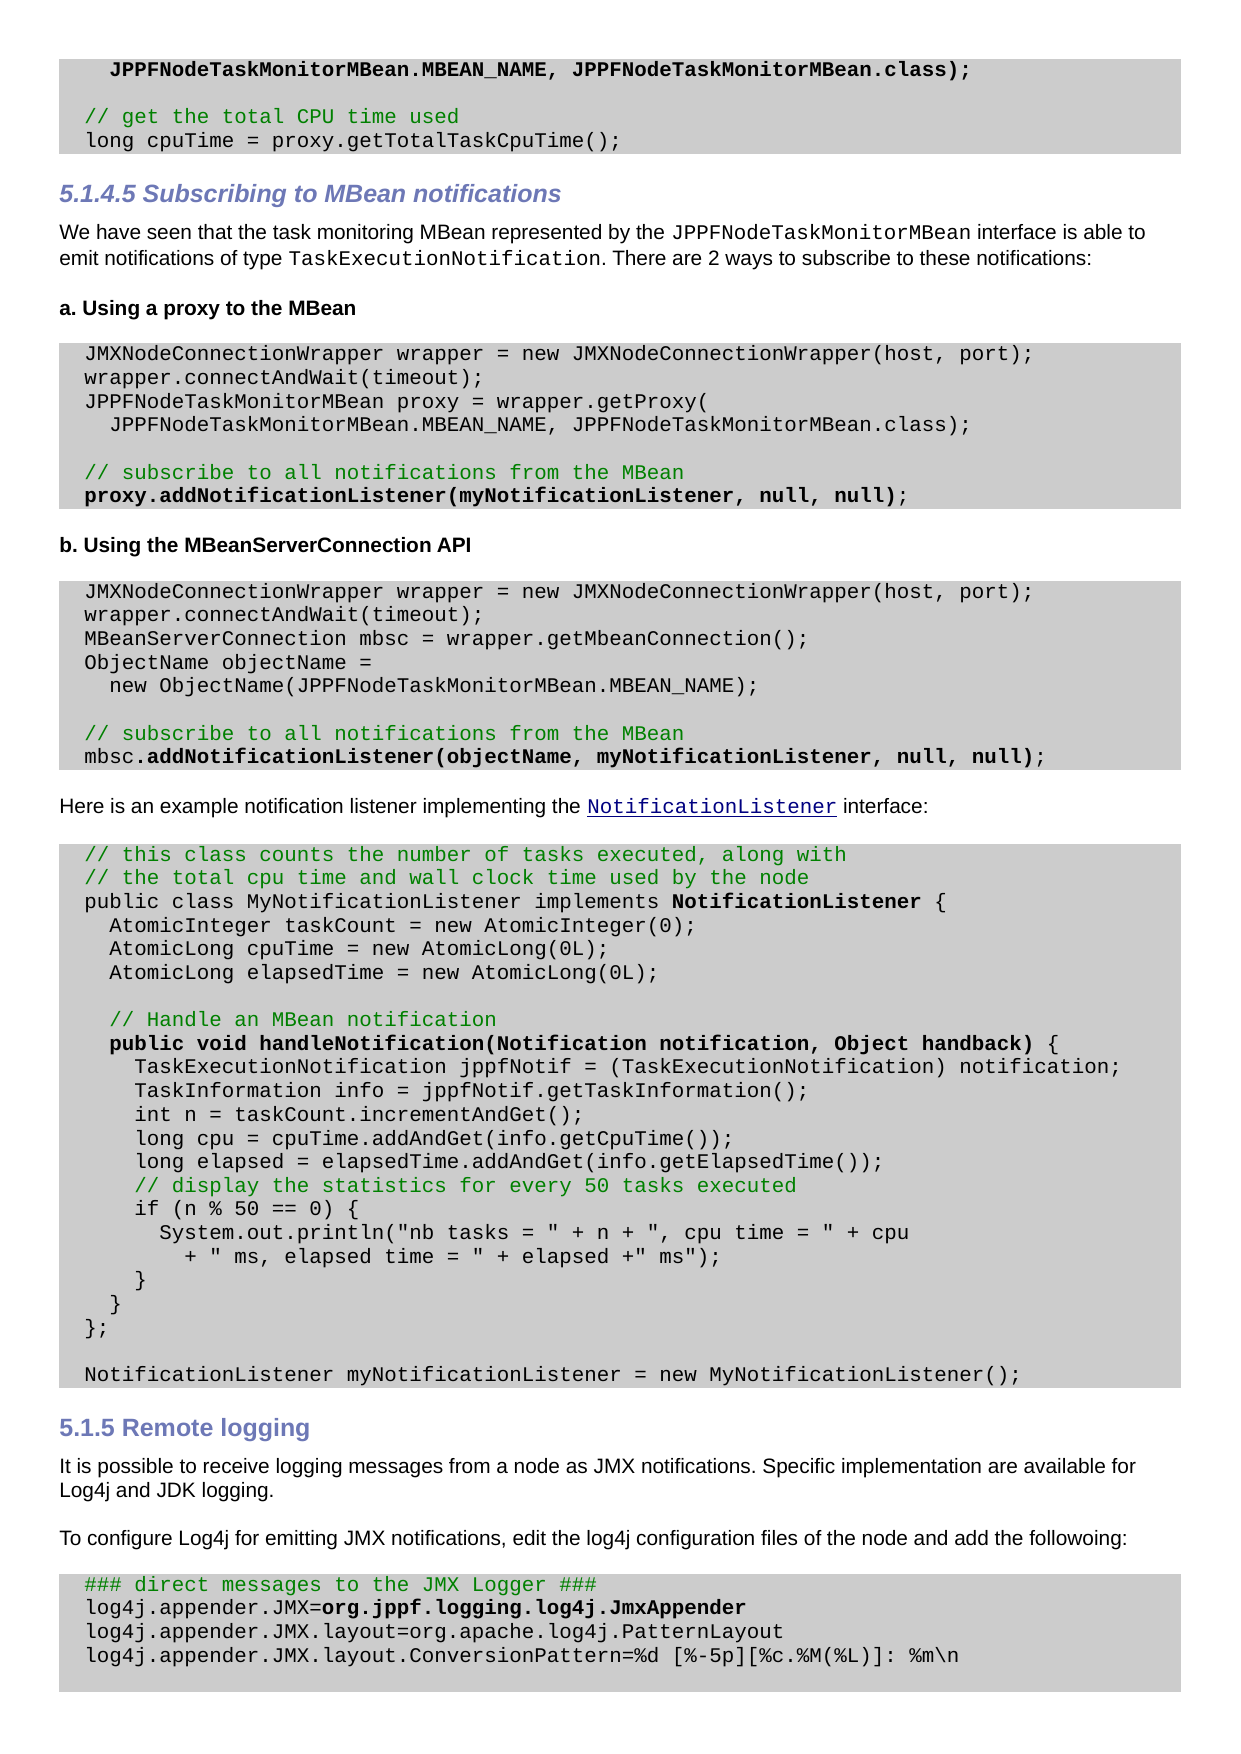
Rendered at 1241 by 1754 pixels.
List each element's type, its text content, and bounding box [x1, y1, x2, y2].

text To configure Log4j for emitting JMX notifications, edit the log4j configuration files of the node and add the followoing: [59, 1526, 1181, 1550]
text System.out.println("nb tasks = " + n + ", cpu time = " + cpu [59, 1222, 1181, 1246]
text b. Using the MBeanServerConnection API [59, 533, 1181, 557]
text JMXNodeConnectionWrapper wrapper = new JMXNodeConnectionWrapper(host, port); [59, 581, 1181, 604]
text AtomicLong cpuTime = new AtomicLong(0L); [59, 938, 1181, 962]
text We have seen that the task monitoring MBean represented by the JPPFNodeTaskMonitorMBean interface is able to emit notifications of type TaskExecutionNotification. There are 2 ways to subscribe to these notifications: [59, 220, 1181, 272]
text Here is an example notification listener implementing the NotificationListener interface: [59, 794, 1181, 820]
text }; [59, 1317, 1181, 1340]
text // get the total CPU time used [59, 106, 1181, 130]
text ### direct messages to the JMX Logger ### [59, 1574, 1181, 1597]
text // the total cpu time and wall clock time used by the node [59, 867, 1181, 891]
text // subscribe to all notifications from the MBean [59, 462, 1181, 485]
text + " ms, elapsed time = " + elapsed +" ms"); [59, 1246, 1181, 1269]
text // Handle an MBean notification [59, 1009, 1181, 1033]
text NotificationListener myNotificationListener = new MyNotificationListener(); [59, 1364, 1181, 1388]
text // display the statistics for every 50 tasks executed [59, 1175, 1181, 1198]
text wrapper.connectAndWait(timeout); [59, 367, 1181, 391]
text int n = taskCount.incrementAndGet(); [59, 1104, 1181, 1127]
text } [59, 1269, 1181, 1293]
text public void handleNotification(Notification notification, Object handback) { [59, 1033, 1181, 1057]
text // this class counts the number of tasks executed, along with [59, 844, 1181, 867]
text AtomicLong elapsedTime = new AtomicLong(0L); [59, 962, 1181, 986]
text mbsc.addNotificationListener(objectName, myNotificationListener, null, null); [59, 746, 1181, 770]
subtitle Remote logging [59, 1413, 1181, 1441]
text long cpuTime = proxy.getTotalTaskCpuTime(); [59, 130, 1181, 154]
text JPPFNodeTaskMonitorMBean proxy = wrapper.getProxy( [59, 391, 1181, 414]
text public class MyNotificationListener implements NotificationListener { [59, 891, 1181, 915]
subtitle Subscribing to MBean notifications [59, 179, 1181, 207]
text JPPFNodeTaskMonitorMBean.MBEAN_NAME, JPPFNodeTaskMonitorMBean.class); [59, 59, 1181, 83]
text TaskInformation info = jppfNotif.getTaskInformation(); [59, 1080, 1181, 1104]
text a. Using a proxy to the MBean [59, 296, 1181, 319]
text proxy.addNotificationListener(myNotificationListener, null, null); [59, 485, 1181, 509]
text AtomicInteger taskCount = new AtomicInteger(0); [59, 915, 1181, 938]
text wrapper.connectAndWait(timeout); [59, 604, 1181, 628]
text long cpu = cpuTime.addAndGet(info.getCpuTime()); [59, 1127, 1181, 1151]
text TaskExecutionNotification jppfNotif = (TaskExecutionNotification) notification; [59, 1057, 1181, 1080]
text JMXNodeConnectionWrapper wrapper = new JMXNodeConnectionWrapper(host, port); [59, 343, 1181, 367]
text // subscribe to all notifications from the MBean [59, 723, 1181, 746]
text log4j.appender.JMX=org.jppf.logging.log4j.JmxAppender [59, 1597, 1181, 1621]
text long elapsed = elapsedTime.addAndGet(info.getElapsedTime()); [59, 1151, 1181, 1175]
text new ObjectName(JPPFNodeTaskMonitorMBean.MBEAN_NAME); [59, 675, 1181, 699]
text if (n % 50 == 0) { [59, 1198, 1181, 1222]
text It is possible to receive logging messages from a node as JMX notifications. Specific implementation are available for Log4j and JDK logging. [59, 1454, 1181, 1502]
text JPPFNodeTaskMonitorMBean.MBEAN_NAME, JPPFNodeTaskMonitorMBean.class); [59, 414, 1181, 438]
text } [59, 1293, 1181, 1317]
text log4j.appender.JMX.layout.ConversionPattern=%d [%-5p][%c.%M(%L)]: %m\n [59, 1644, 1181, 1668]
text MBeanServerConnection mbsc = wrapper.getMbeanConnection(); [59, 628, 1181, 652]
text log4j.appender.JMX.layout=org.apache.log4j.PatternLayout [59, 1621, 1181, 1644]
text ObjectName objectName = [59, 652, 1181, 675]
